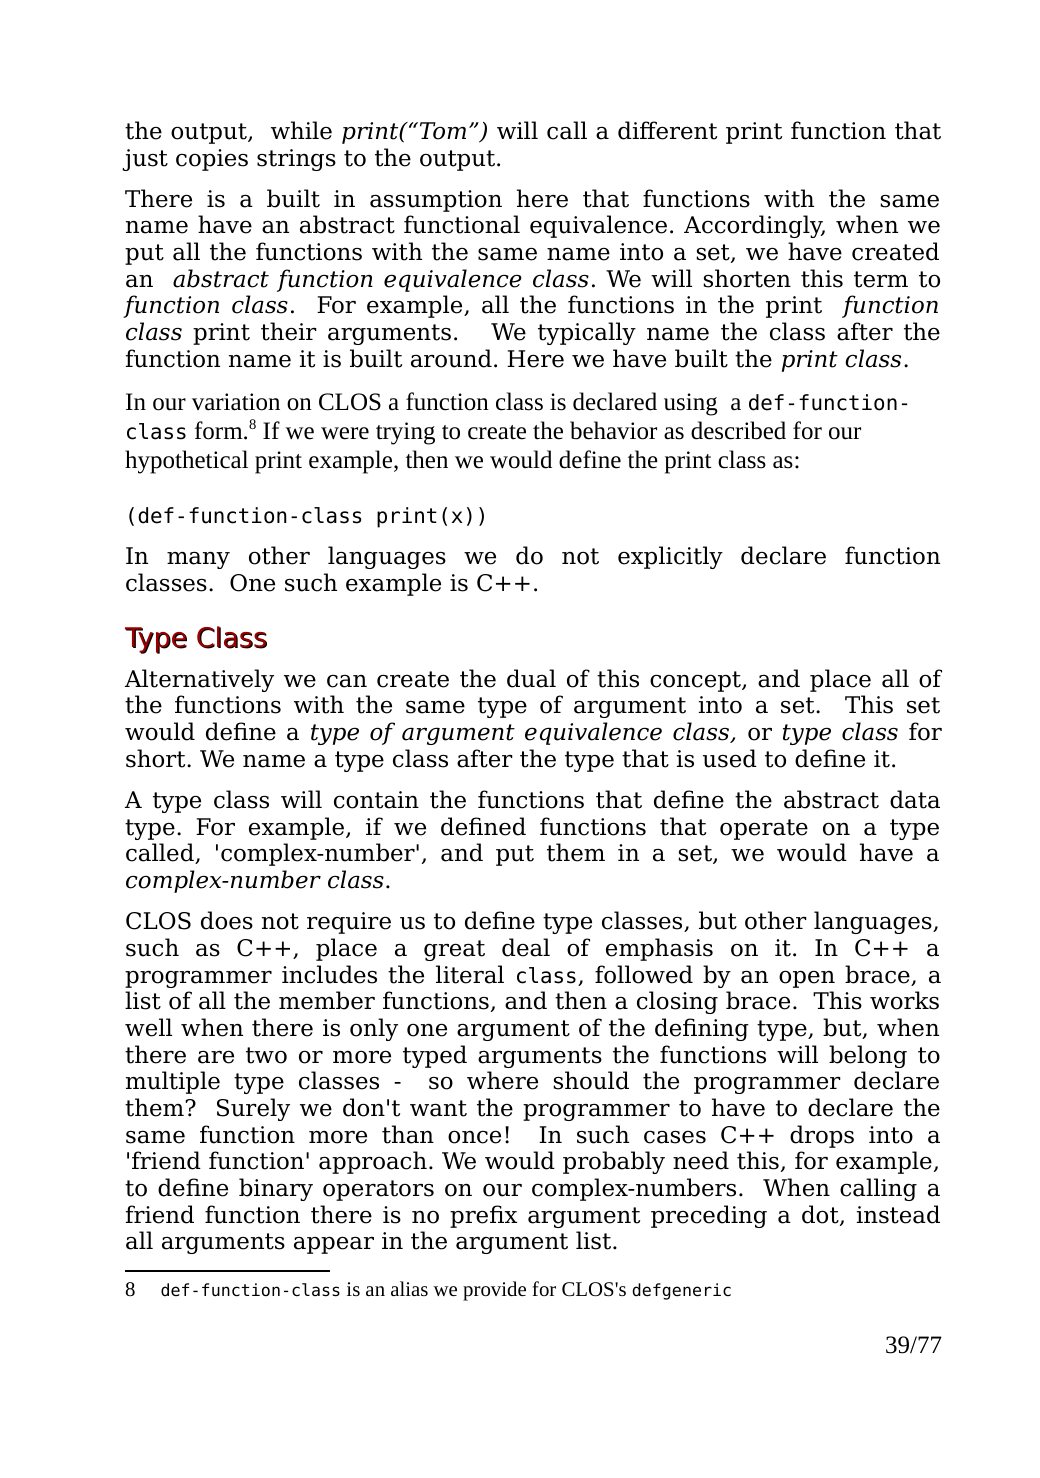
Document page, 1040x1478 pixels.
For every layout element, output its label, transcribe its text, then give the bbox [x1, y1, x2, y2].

text the output, while print(“Tom”) will call a different print function that just copies strings to the output. [125, 118, 942, 171]
text In our variation on CLOS a function class is declared using a def-function-class form. If we were trying to create the behavior as described for our hypothetical print example, then we would define the print class as: [125, 387, 942, 473]
text Alternatively we can create the dual of this concept, and place all of the functions with the same type of argument into a set. This set would define a type of argument equivalence class, or type class for short. We name a type class after the type that is used to define it. [125, 666, 942, 773]
text In many other languages we do not explicitly declare function classes. One such example is C++. [125, 543, 942, 597]
text There is a built in assumption here that functions with the same name have an abstract functional equivalence. Accordingly, when we put all the functions with the same name into a set, we have created an abstract function equivalence class. We will shorten this term to function class. For example, all the functions in the print function class print their arguments. We typically name the class after the function name it is built around. Here we have built the print class. [125, 186, 942, 373]
text CLOS does not require us to define type classes, but other languages, such as C++, place a great deal of emphasis on it. In C++ a programmer includes the literal class, followed by an open brace, a list of all the member functions, and then a closing brace. This works well when there is only one argument of the defining type, but, when there are two or more typed arguments the functions will belong to multiple type classes - so where should the programmer declare them? Surely we don't want the programmer to have to declare the same function more than once! In such cases C++ drops into a 'friend function' approach. We would probably need this, for example, to define binary operators on our complex-numbers. When calling a friend function there is no prefix argument preceding a dot, instead all arguments appear in the argument list. [125, 908, 942, 1255]
text def-function-class is an alias we provide for CLOS's defgeneric [125, 1277, 942, 1301]
text (def-function-class print(x)) [125, 502, 942, 529]
text A type class will contain the functions that define the abstract data type. For example, if we defined functions that operate on a type called, 'complex-number', and put them in a set, we would have a complex-number class. [125, 787, 942, 894]
subtitle Type Class [125, 622, 942, 653]
